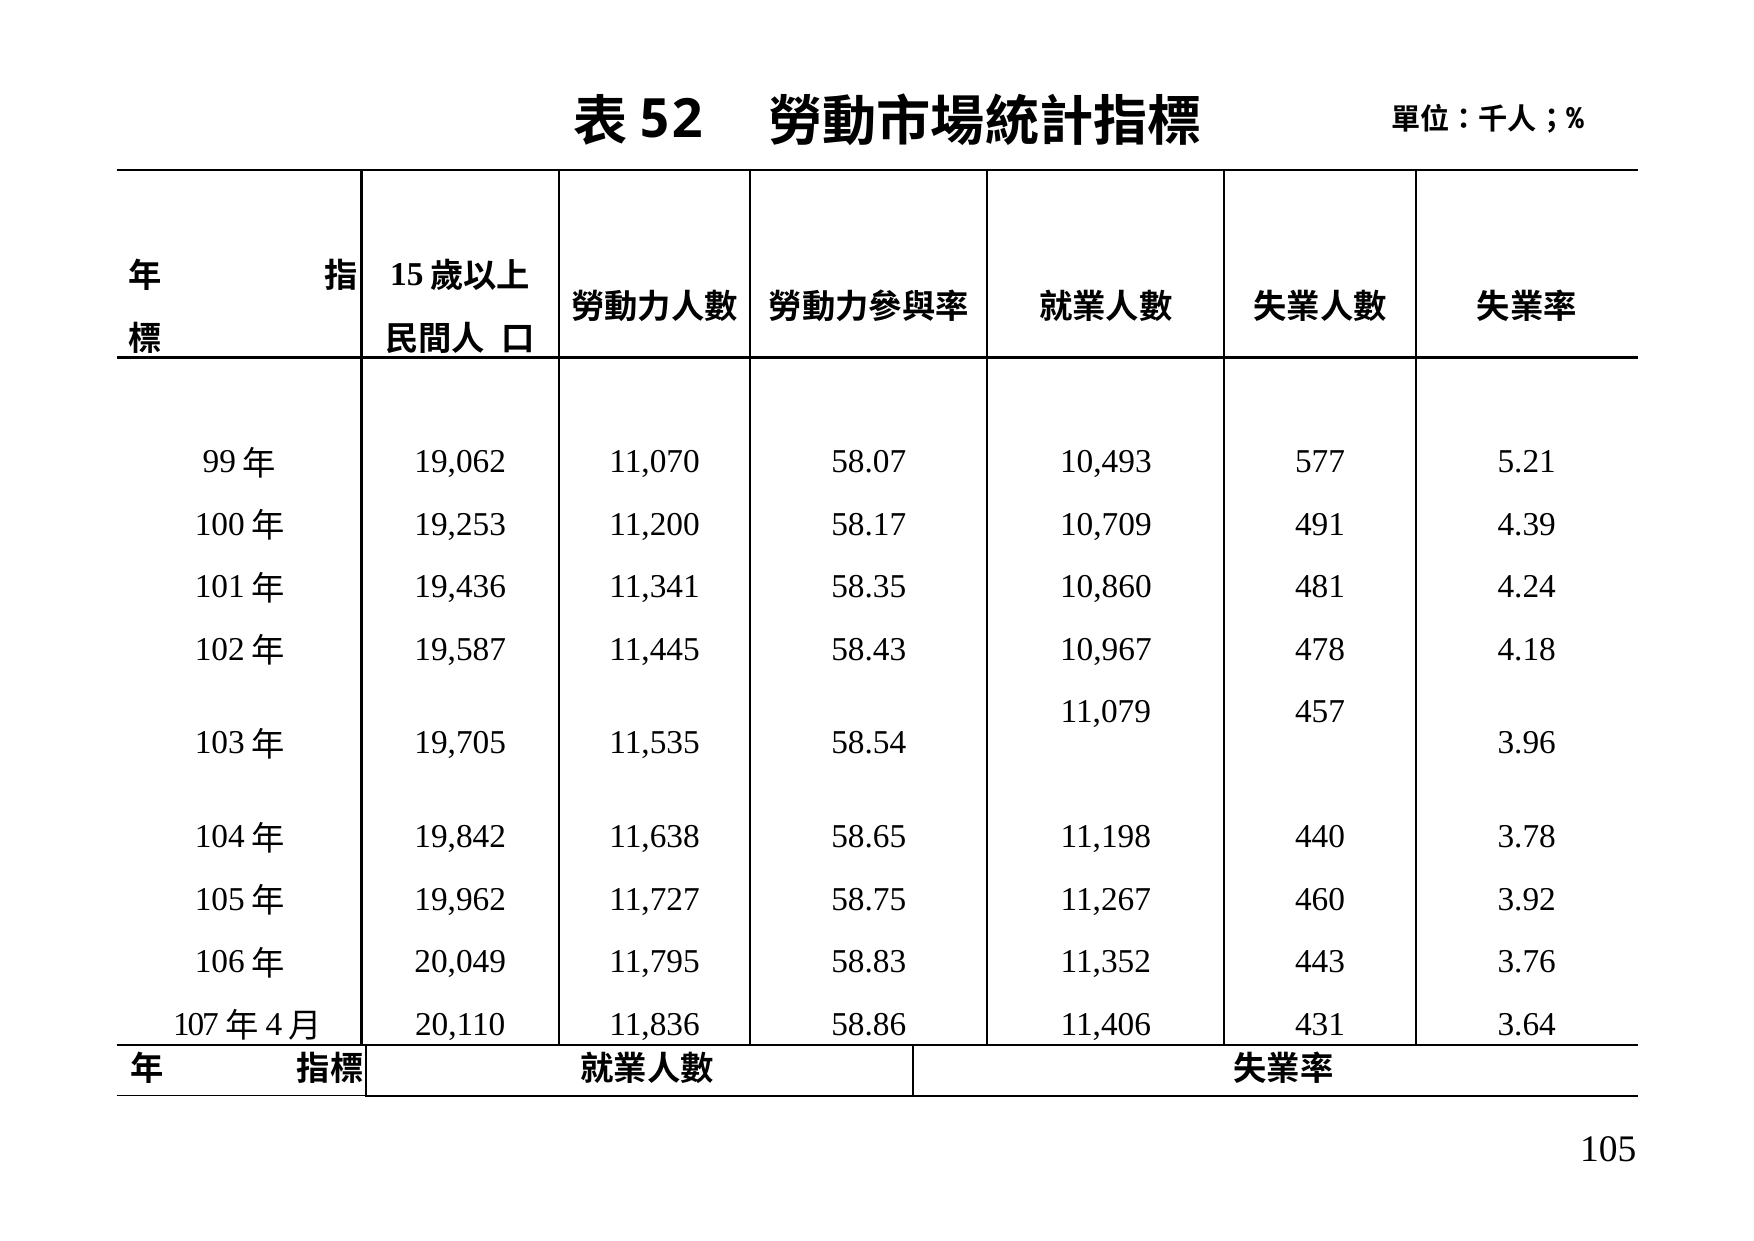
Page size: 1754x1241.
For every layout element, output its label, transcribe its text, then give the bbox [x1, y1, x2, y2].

table_cell 478 [1225, 606, 1415, 669]
table_cell 103年 [117, 669, 360, 763]
table_cell 11,070 [560, 359, 749, 481]
table_cell 58.35 [751, 544, 986, 606]
table_cell 3.64 [1417, 981, 1637, 1044]
table_cell 58.43 [751, 606, 986, 669]
table_cell 就業人數 [367, 1046, 912, 1095]
table_cell 11,727 [560, 856, 749, 919]
table_header 勞動力參與率 [751, 171, 986, 356]
table_cell 5.21 [1417, 359, 1637, 481]
table_cell 20,110 [363, 981, 558, 1044]
table_cell 3.78 [1417, 763, 1637, 856]
table_cell 101年 [117, 544, 360, 606]
table_cell 107年4月 [117, 981, 360, 1044]
table_cell 4.39 [1417, 481, 1637, 544]
table_cell 460 [1225, 856, 1415, 919]
table_cell 19,062 [363, 359, 558, 481]
table_cell 11,836 [560, 981, 749, 1044]
table_header 失業人數 [1225, 171, 1415, 356]
table_cell 104年 [117, 763, 360, 856]
table_cell 20,049 [363, 919, 558, 981]
table_cell 19,436 [363, 544, 558, 606]
table_cell 102年 [117, 606, 360, 669]
table_header 勞動力人數 [560, 171, 749, 356]
table_cell 19,705 [363, 669, 558, 763]
table_cell 58.54 [751, 669, 986, 763]
table_cell 11,535 [560, 669, 749, 763]
table_cell 11,341 [560, 544, 749, 606]
table_cell 58.83 [751, 919, 986, 981]
table_cell 10,860 [988, 544, 1223, 606]
table_cell 11,795 [560, 919, 749, 981]
table_cell 失業率 [914, 1046, 1637, 1095]
table_cell 10,709 [988, 481, 1223, 544]
table_cell 58.65 [751, 763, 986, 856]
table_cell 4.18 [1417, 606, 1637, 669]
table_cell 431 [1225, 981, 1415, 1044]
table_cell 3.92 [1417, 856, 1637, 919]
table_cell 10,493 [988, 359, 1223, 481]
table_cell 58.07 [751, 359, 986, 481]
table_cell 99年 [117, 359, 360, 481]
table_cell 11,079 [988, 669, 1223, 763]
table_cell 4.24 [1417, 544, 1637, 606]
table_header 就業人數 [988, 171, 1223, 356]
table_cell 58.17 [751, 481, 986, 544]
table_cell 105年 [117, 856, 360, 919]
table_cell 58.75 [751, 856, 986, 919]
table_header 失業率 [1417, 171, 1637, 356]
table_header 年 指標 [117, 171, 360, 356]
table_cell 11,198 [988, 763, 1223, 856]
table_cell 440 [1225, 763, 1415, 856]
table_cell 11,267 [988, 856, 1223, 919]
table_cell 106年 [117, 919, 360, 981]
table_cell 443 [1225, 919, 1415, 981]
table_cell 19,587 [363, 606, 558, 669]
table_header 15歲以上 民間人 口 [363, 171, 558, 356]
table_cell 577 [1225, 359, 1415, 481]
table_cell 19,253 [363, 481, 558, 544]
subtitle 表52 勞動市場統計指標 單位：千人；% [118, 44, 1636, 169]
table_cell 10,967 [988, 606, 1223, 669]
table_cell 58.86 [751, 981, 986, 1044]
table_cell 3.76 [1417, 919, 1637, 981]
table_cell 100年 [117, 481, 360, 544]
table_cell 11,352 [988, 919, 1223, 981]
table_cell 11,406 [988, 981, 1223, 1044]
table_cell 11,445 [560, 606, 749, 669]
table_cell 11,638 [560, 763, 749, 856]
table_cell 11,200 [560, 481, 749, 544]
table_cell 19,962 [363, 856, 558, 919]
table_cell 3.96 [1417, 669, 1637, 763]
table_cell 491 [1225, 481, 1415, 544]
table_cell 19,842 [363, 763, 558, 856]
table_cell 年 指標 [117, 1046, 365, 1095]
table_cell 457 [1225, 669, 1415, 763]
table_cell 481 [1225, 544, 1415, 606]
